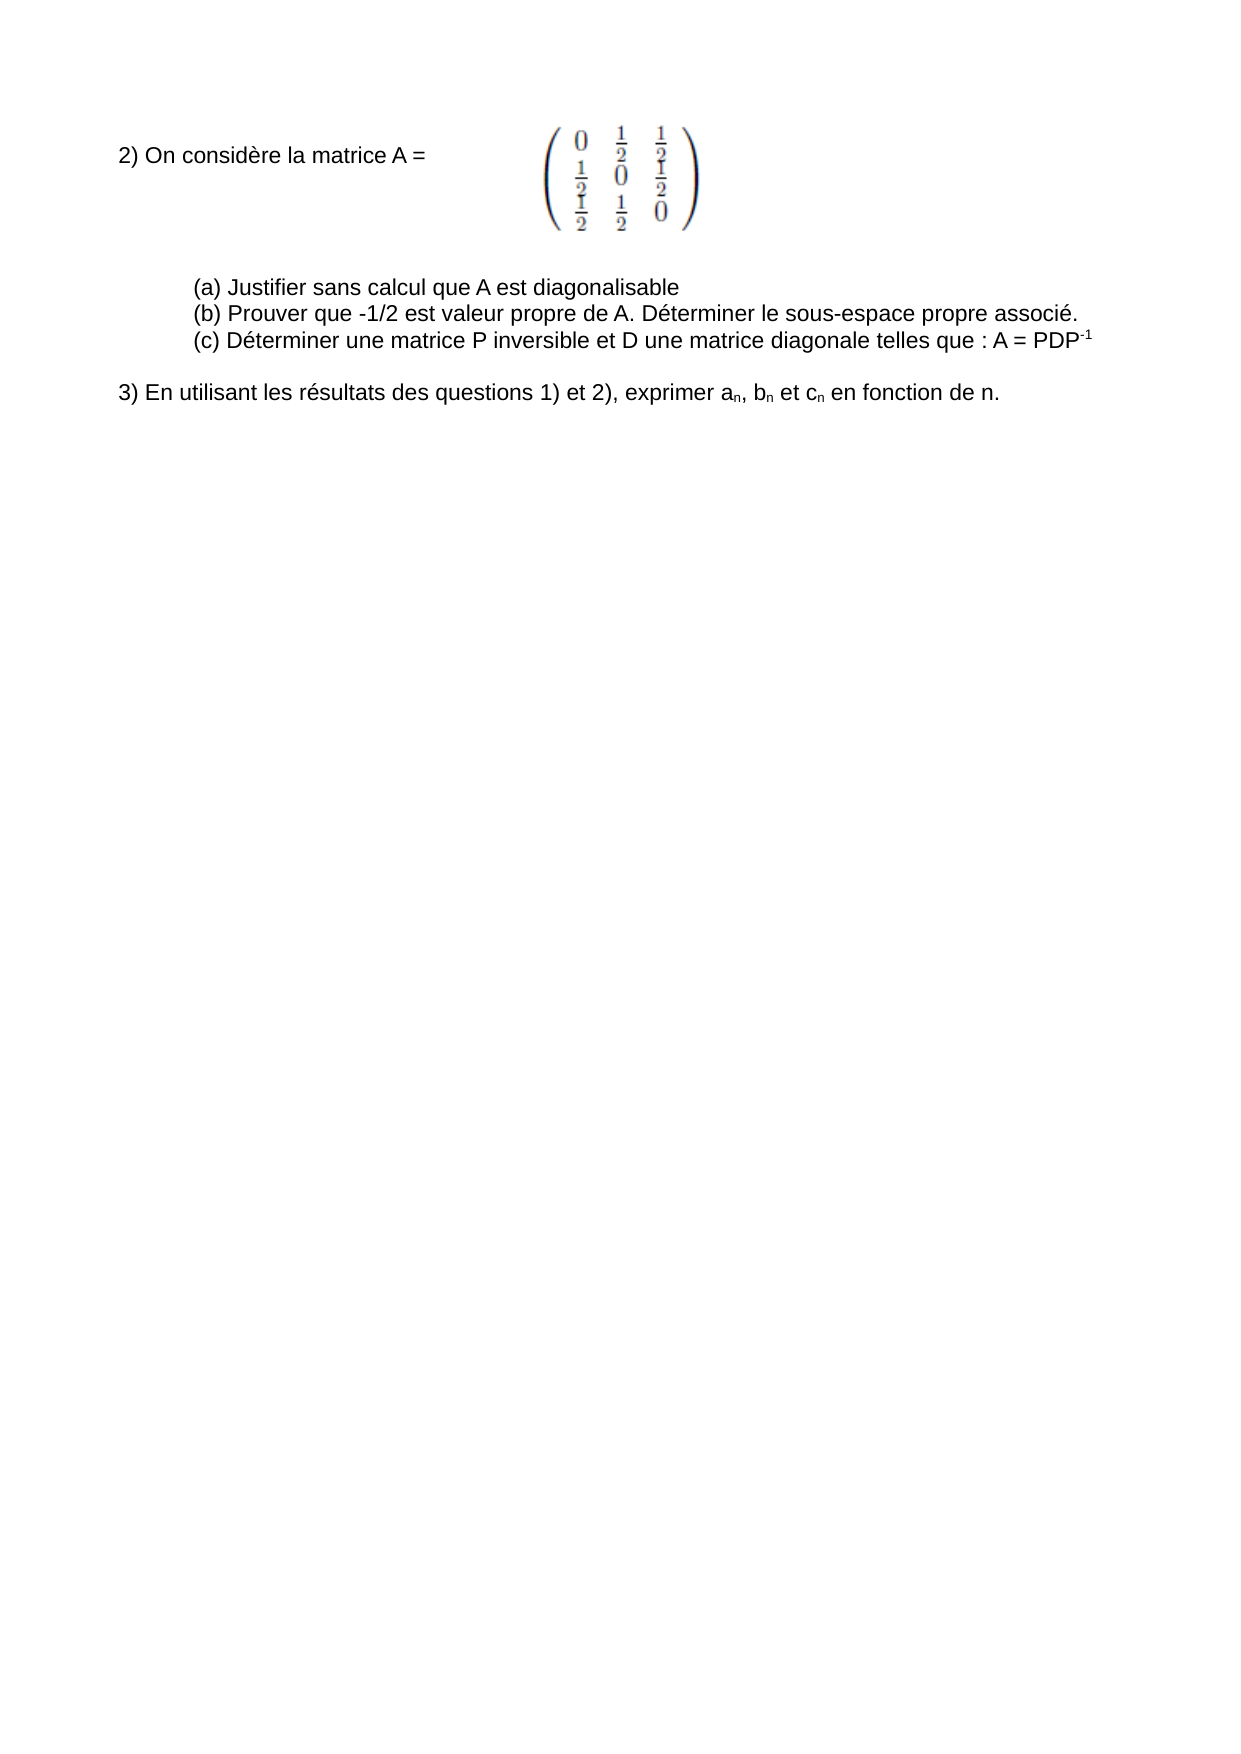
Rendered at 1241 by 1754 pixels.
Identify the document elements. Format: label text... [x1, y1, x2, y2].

text [711, 142, 1122, 168]
text (a) Justifier sans calcul que A est diagonalisable [118, 274, 1122, 300]
picture [536, 118, 711, 242]
text 2) On considère la matrice A = [118, 142, 536, 168]
text 3) En utilisant les résultats des questions 1) et 2), exprimer an, bn et cn en fonction de n. [118, 379, 1122, 406]
text (c) Déterminer une matrice P inversible et D une matrice diagonale telles que : A = PDP-1 [118, 327, 1122, 353]
text (b) Prouver que -1/2 est valeur propre de A. Déterminer le sous-espace propre associé. [118, 300, 1122, 327]
